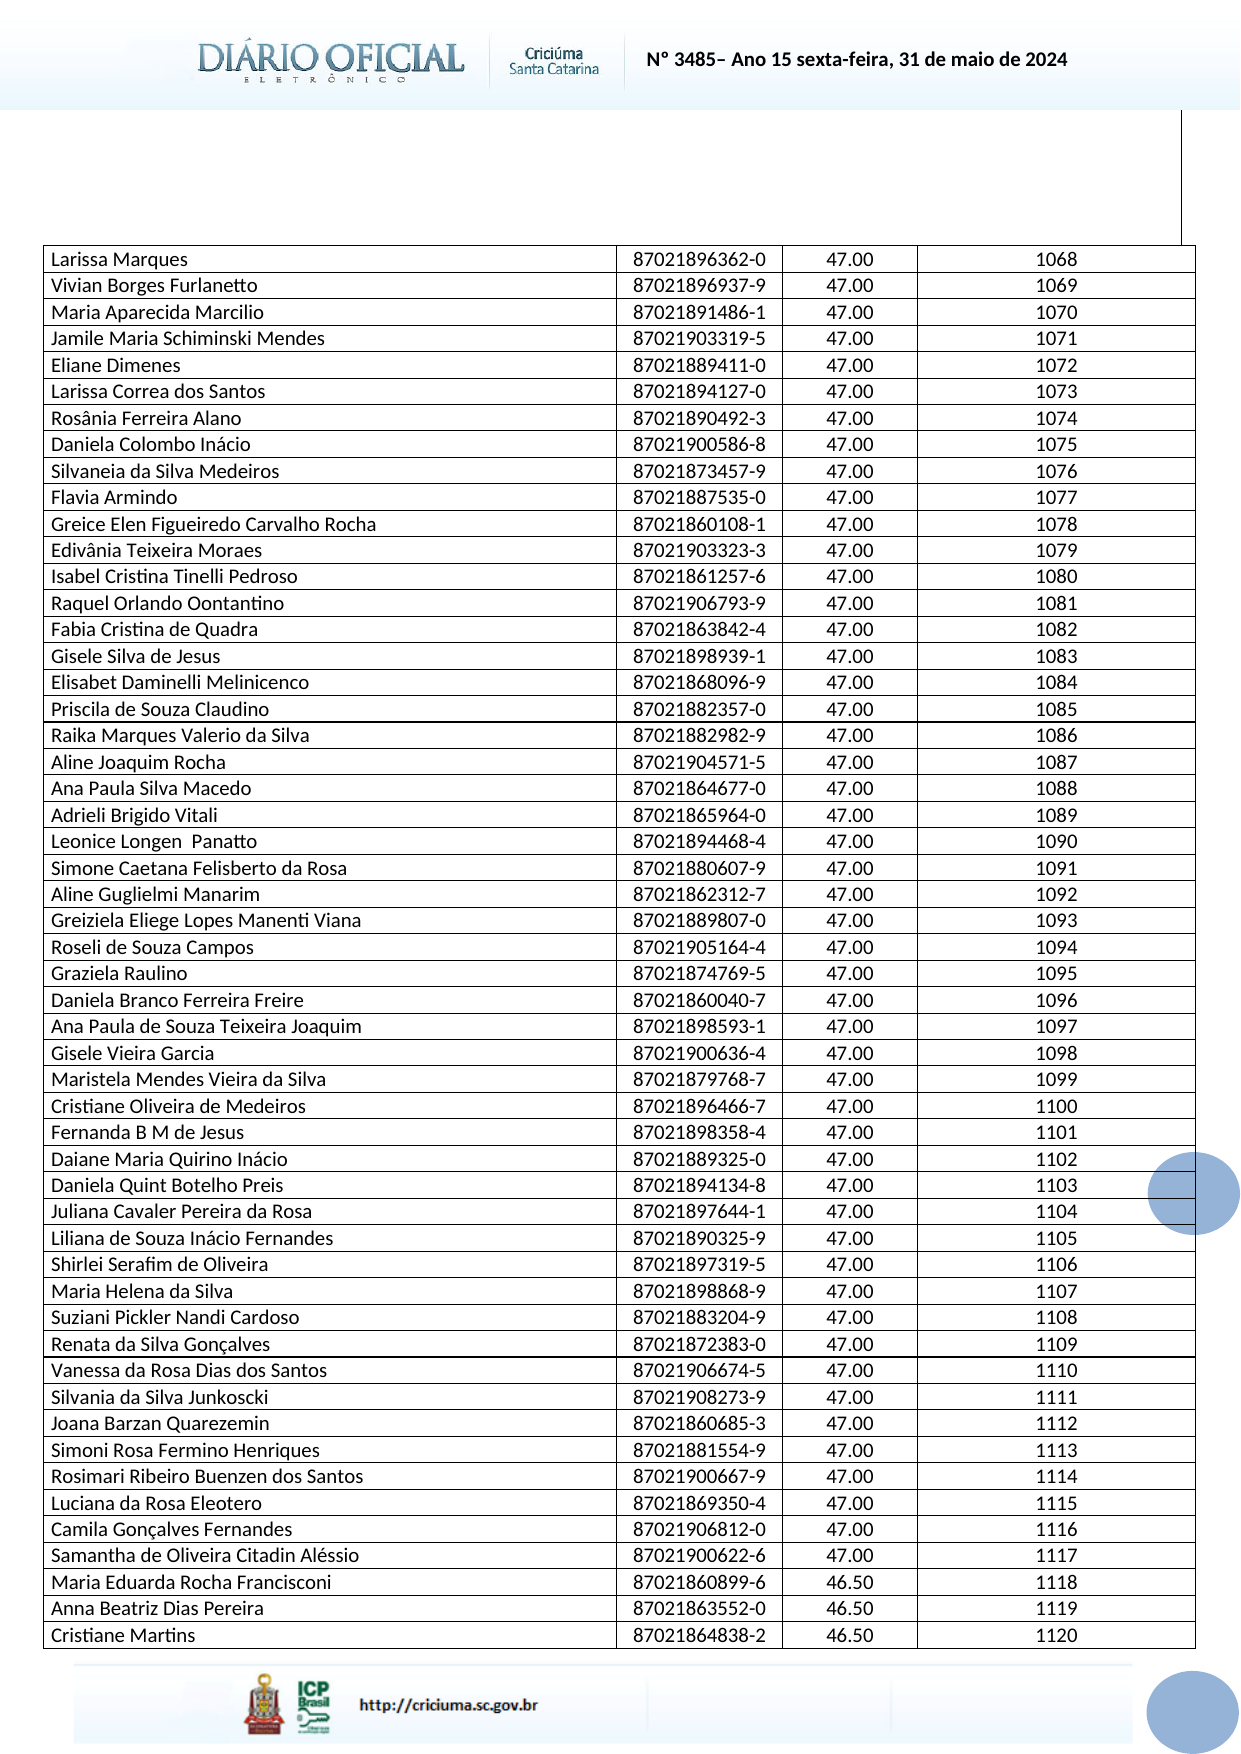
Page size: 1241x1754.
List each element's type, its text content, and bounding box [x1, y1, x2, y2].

table_cell 87021908273-9 [617, 1384, 782, 1409]
table_cell 1083 [918, 643, 1195, 668]
table_cell 47.00 [783, 1066, 917, 1092]
table_cell 47.00 [783, 828, 917, 854]
table_cell 47.00 [783, 326, 917, 351]
table_cell Shirlei Serafim de Oliveira [44, 1252, 616, 1277]
table_cell 87021879768-7 [617, 1066, 782, 1092]
table_cell Maristela Mendes Vieira da Silva [44, 1066, 616, 1092]
table_cell 47.00 [783, 881, 917, 907]
table_cell 87021896937-9 [617, 273, 782, 298]
table_cell 87021906793-9 [617, 590, 782, 616]
table_cell 1077 [918, 484, 1195, 510]
table_cell 1101 [918, 1119, 1195, 1145]
table_cell 47.00 [783, 273, 917, 298]
table_cell 46.50 [783, 1596, 917, 1621]
table_cell 47.00 [783, 934, 917, 959]
table_cell 87021882982-9 [617, 723, 782, 748]
table_cell 1104 [918, 1199, 1161, 1224]
table_cell 1085 [918, 696, 1195, 721]
table_cell Silvania da Silva Junkoscki [44, 1384, 616, 1409]
table_cell Adrieli Brigido Vitali [44, 802, 616, 827]
table_cell Daiane Maria Quirino Inácio [44, 1146, 616, 1171]
table_cell 87021905164-4 [617, 934, 782, 959]
table_cell 87021900667-9 [617, 1463, 782, 1489]
table_cell 1081 [918, 590, 1195, 616]
table_cell Daniela Colombo Inácio [44, 431, 616, 457]
table_cell 87021898868-9 [617, 1278, 782, 1303]
table_cell 87021864677-0 [617, 775, 782, 801]
table_cell Maria Aparecida Marcilio [44, 299, 616, 324]
table_cell 47.00 [783, 908, 917, 933]
table_cell 1109 [918, 1331, 1195, 1356]
table_cell Maria Helena da Silva [44, 1278, 616, 1303]
table_cell 87021863552-0 [617, 1596, 782, 1621]
table_cell 1098 [918, 1040, 1195, 1065]
table_cell 87021868096-9 [617, 670, 782, 695]
table_cell Camila Gonçalves Fernandes [44, 1516, 616, 1542]
table_cell 47.00 [783, 1172, 917, 1198]
table_cell 87021894134-8 [617, 1172, 782, 1198]
table_cell 47.00 [783, 246, 917, 272]
table_cell 87021889807-0 [617, 908, 782, 933]
table_cell 87021861257-6 [617, 564, 782, 589]
table_cell 47.00 [783, 1384, 917, 1409]
table_cell 87021897319-5 [617, 1252, 782, 1277]
table_cell 46.50 [783, 1569, 917, 1594]
table_cell 87021890492-3 [617, 405, 782, 430]
table_cell Fernanda B M de Jesus [44, 1119, 616, 1145]
table_cell 87021869350-4 [617, 1490, 782, 1515]
table_cell 87021860899-6 [617, 1569, 782, 1594]
table_cell Larissa Marques [44, 246, 616, 272]
table_cell 1071 [918, 326, 1195, 351]
table_cell 47.00 [783, 855, 917, 880]
table_cell 1088 [918, 775, 1195, 801]
table_cell 1096 [918, 987, 1195, 1012]
table_cell Joana Barzan Quarezemin [44, 1410, 616, 1436]
table_cell 47.00 [783, 1463, 917, 1489]
table_cell Vivian Borges Furlanetto [44, 273, 616, 298]
table_cell Cristiane Martins [44, 1622, 616, 1647]
table_cell 47.00 [783, 1093, 917, 1118]
table_cell 1119 [918, 1596, 1195, 1621]
table_cell 47.00 [783, 802, 917, 827]
table_cell Maria Eduarda Rocha Francisconi [44, 1569, 616, 1594]
table_cell Edivânia Teixeira Moraes [44, 537, 616, 563]
table_cell 87021898358-4 [617, 1119, 782, 1145]
table_cell 47.00 [783, 590, 917, 616]
table_cell 87021860040-7 [617, 987, 782, 1012]
table_cell 47.00 [783, 1040, 917, 1065]
table_cell Jamile Maria Schiminski Mendes [44, 326, 616, 351]
table_cell Silvaneia da Silva Medeiros [44, 458, 616, 483]
table_cell 87021887535-0 [617, 484, 782, 510]
table_cell 1073 [918, 379, 1195, 404]
table_cell 87021900586-8 [617, 431, 782, 457]
table_cell 87021860108-1 [617, 511, 782, 536]
table_cell 87021906674-5 [617, 1358, 782, 1383]
table_cell 47.00 [783, 511, 917, 536]
table_cell 1093 [918, 908, 1195, 933]
table_cell 87021896466-7 [617, 1093, 782, 1118]
table_cell 1084 [918, 670, 1195, 695]
table_cell Flavia Armindo [44, 484, 616, 510]
table_cell 1107 [918, 1278, 1195, 1303]
table_cell 47.00 [783, 484, 917, 510]
table_cell 47.00 [783, 1119, 917, 1145]
table_cell 47.00 [783, 1305, 917, 1330]
table_cell Renata da Silva Gonçalves [44, 1331, 616, 1356]
table_cell 87021898939-1 [617, 643, 782, 668]
table_cell Luciana da Rosa Eleotero [44, 1490, 616, 1515]
table_cell 1120 [918, 1622, 1195, 1647]
table_cell Greice Elen Figueiredo Carvalho Rocha [44, 511, 616, 536]
table_cell Eliane Dimenes [44, 352, 616, 377]
table_cell 1097 [918, 1014, 1195, 1039]
table_cell 87021889325-0 [617, 1146, 782, 1171]
table_cell 1114 [918, 1463, 1195, 1489]
table_cell Gisele Vieira Garcia [44, 1040, 616, 1065]
table_cell 87021900622-6 [617, 1543, 782, 1568]
table_cell 87021883204-9 [617, 1305, 782, 1330]
table_cell 47.00 [783, 564, 917, 589]
table_cell 47.00 [783, 1516, 917, 1542]
table_cell 87021904571-5 [617, 749, 782, 774]
table_cell 46.50 [783, 1622, 917, 1647]
table_cell 47.00 [783, 1410, 917, 1436]
table_cell Aline Guglielmi Manarim [44, 881, 616, 907]
table_cell 87021862312-7 [617, 881, 782, 907]
table_cell 1115 [918, 1490, 1195, 1515]
table_cell 1103 [918, 1172, 1153, 1198]
table_cell 1092 [918, 881, 1195, 907]
table_cell 87021894127-0 [617, 379, 782, 404]
table_cell Elisabet Daminelli Melinicenco [44, 670, 616, 695]
table_cell Vanessa da Rosa Dias dos Santos [44, 1358, 616, 1383]
table_cell Graziela Raulino [44, 961, 616, 986]
table_cell 87021906812-0 [617, 1516, 782, 1542]
table_cell 87021874769-5 [617, 961, 782, 986]
table_cell 1100 [918, 1093, 1195, 1118]
table_cell 47.00 [783, 696, 917, 721]
table_cell 87021903323-3 [617, 537, 782, 563]
table_cell 1111 [918, 1384, 1195, 1409]
table_cell 87021864838-2 [617, 1622, 782, 1647]
table_cell 47.00 [783, 379, 917, 404]
table_cell Rosânia Ferreira Alano [44, 405, 616, 430]
table_cell Roseli de Souza Campos [44, 934, 616, 959]
table_cell 47.00 [783, 1543, 917, 1568]
table_cell 87021860685-3 [617, 1410, 782, 1436]
table_cell Gisele Silva de Jesus [44, 643, 616, 668]
table_cell 1068 [918, 246, 1195, 272]
table_cell 1112 [918, 1410, 1195, 1436]
table_cell 87021890325-9 [617, 1225, 782, 1251]
table_cell 1118 [918, 1569, 1195, 1594]
table_cell 87021880607-9 [617, 855, 782, 880]
table_cell Samantha de Oliveira Citadin Aléssio [44, 1543, 616, 1568]
table_cell 1082 [918, 617, 1195, 642]
table_cell 47.00 [783, 961, 917, 986]
table_cell 1105 [918, 1225, 1195, 1251]
table_cell Ana Paula de Souza Teixeira Joaquim [44, 1014, 616, 1039]
table_cell 1078 [918, 511, 1195, 536]
table_cell Daniela Branco Ferreira Freire [44, 987, 616, 1012]
table_cell 47.00 [783, 1252, 917, 1277]
table_cell 1117 [918, 1543, 1195, 1568]
table_cell 1099 [918, 1066, 1195, 1092]
table_cell 87021896362-0 [617, 246, 782, 272]
table_cell 1113 [918, 1437, 1195, 1462]
table_cell 87021891486-1 [617, 299, 782, 324]
table_cell 1106 [918, 1252, 1195, 1277]
table_cell 87021863842-4 [617, 617, 782, 642]
table_cell 47.00 [783, 1490, 917, 1515]
table_cell 87021873457-9 [617, 458, 782, 483]
table_cell 47.00 [783, 1199, 917, 1224]
table_cell 1090 [918, 828, 1195, 854]
table_cell 1070 [918, 299, 1195, 324]
table_cell 87021881554-9 [617, 1437, 782, 1462]
table_cell 1116 [918, 1516, 1195, 1542]
table_cell 1102 [918, 1146, 1195, 1171]
table_cell Raika Marques Valerio da Silva [44, 723, 616, 748]
table_cell 47.00 [783, 617, 917, 642]
table_cell 47.00 [783, 458, 917, 483]
table_cell 87021898593-1 [617, 1014, 782, 1039]
table_cell Leonice Longen Panatto [44, 828, 616, 854]
table_cell 47.00 [783, 643, 917, 668]
table_cell Isabel Cristina Tinelli Pedroso [44, 564, 616, 589]
table_cell Simone Caetana Felisberto da Rosa [44, 855, 616, 880]
table_cell 87021903319-5 [617, 326, 782, 351]
table_cell 47.00 [783, 1437, 917, 1462]
table_cell 47.00 [783, 405, 917, 430]
table_cell 1074 [918, 405, 1195, 430]
table_cell 47.00 [783, 1146, 917, 1171]
table_cell 47.00 [783, 775, 917, 801]
table_cell 1086 [918, 723, 1195, 748]
table_cell Ana Paula Silva Macedo [44, 775, 616, 801]
table_cell 47.00 [783, 1014, 917, 1039]
table_cell Rosimari Ribeiro Buenzen dos Santos [44, 1463, 616, 1489]
table_cell Larissa Correa dos Santos [44, 379, 616, 404]
table_cell 47.00 [783, 352, 917, 377]
table_cell 47.00 [783, 670, 917, 695]
table_cell 1108 [918, 1305, 1195, 1330]
table_cell 87021872383-0 [617, 1331, 782, 1356]
table_cell 87021897644-1 [617, 1199, 782, 1224]
table_cell Aline Joaquim Rocha [44, 749, 616, 774]
table_cell 1110 [918, 1358, 1195, 1383]
table_cell Daniela Quint Botelho Preis [44, 1172, 616, 1198]
table_cell 87021889411-0 [617, 352, 782, 377]
table_cell 47.00 [783, 987, 917, 1012]
table_cell 47.00 [783, 299, 917, 324]
table_cell 47.00 [783, 1278, 917, 1303]
table_cell 87021882357-0 [617, 696, 782, 721]
table_cell 1075 [918, 431, 1195, 457]
table_cell 47.00 [783, 431, 917, 457]
table_cell 47.00 [783, 537, 917, 563]
table_cell Anna Beatriz Dias Pereira [44, 1596, 616, 1621]
table_cell 1087 [918, 749, 1195, 774]
table_cell 47.00 [783, 1331, 917, 1356]
table_cell 1080 [918, 564, 1195, 589]
table_cell 1094 [918, 934, 1195, 959]
table_cell Greiziela Eliege Lopes Manenti Viana [44, 908, 616, 933]
table_cell 1072 [918, 352, 1195, 377]
table_cell 47.00 [783, 1358, 917, 1383]
table_cell 47.00 [783, 1225, 917, 1251]
table_cell Suziani Pickler Nandi Cardoso [44, 1305, 616, 1330]
table_cell 1079 [918, 537, 1195, 563]
table_cell Fabia Cristina de Quadra [44, 617, 616, 642]
table_cell Raquel Orlando Oontantino [44, 590, 616, 616]
table_cell 87021900636-4 [617, 1040, 782, 1065]
table_cell 87021894468-4 [617, 828, 782, 854]
table_cell 47.00 [783, 749, 917, 774]
table_cell Liliana de Souza Inácio Fernandes [44, 1225, 616, 1251]
table_cell Priscila de Souza Claudino [44, 696, 616, 721]
table_cell Simoni Rosa Fermino Henriques [44, 1437, 616, 1462]
table_cell 1089 [918, 802, 1195, 827]
table_cell Juliana Cavaler Pereira da Rosa [44, 1199, 616, 1224]
table_cell 1076 [918, 458, 1195, 483]
table_cell 1069 [918, 273, 1195, 298]
table_cell 87021865964-0 [617, 802, 782, 827]
table_cell Cristiane Oliveira de Medeiros [44, 1093, 616, 1118]
table_cell 1091 [918, 855, 1195, 880]
table_cell 47.00 [783, 723, 917, 748]
table_cell 1095 [918, 961, 1195, 986]
